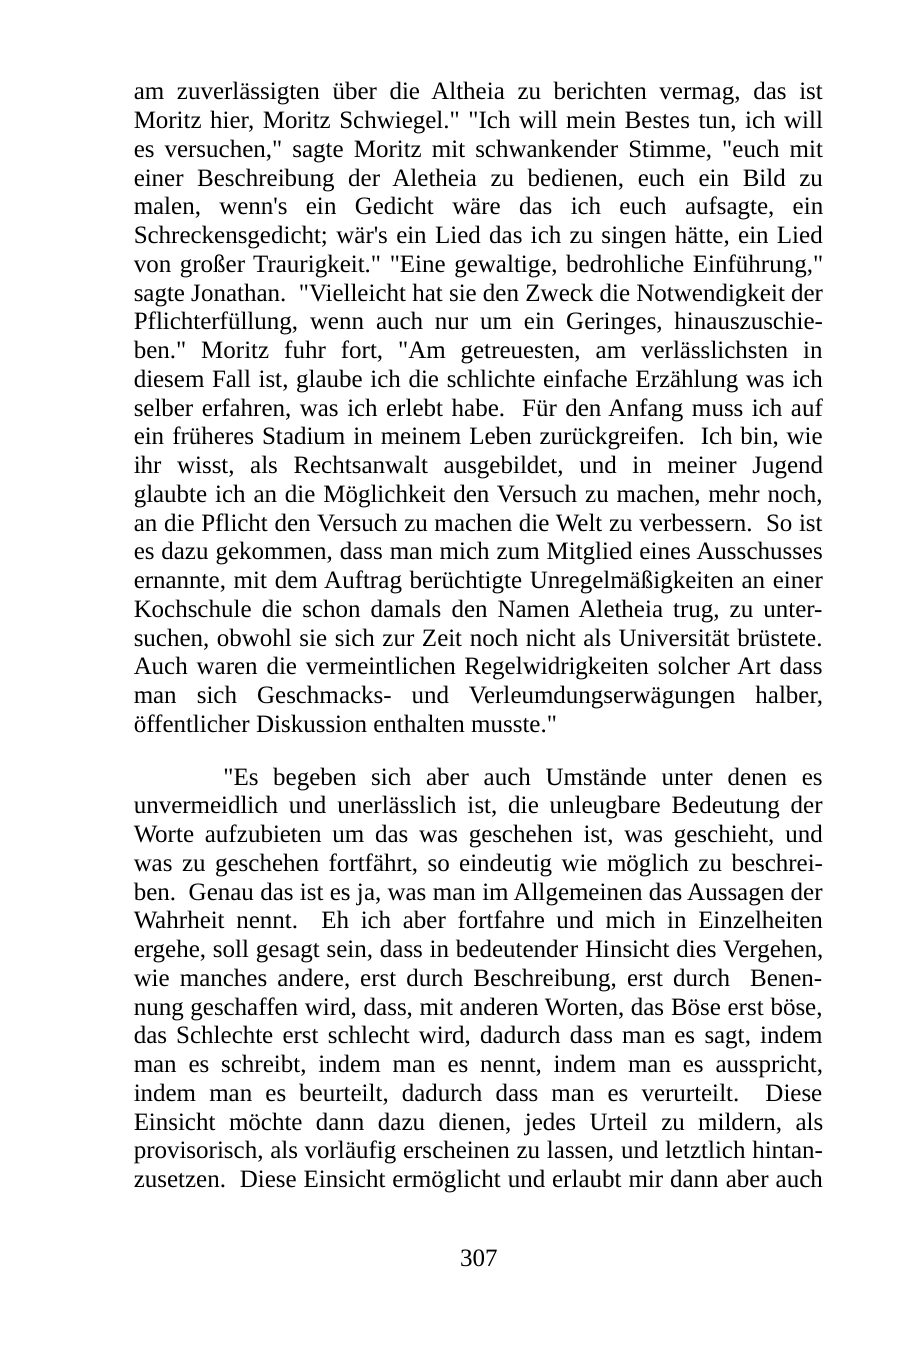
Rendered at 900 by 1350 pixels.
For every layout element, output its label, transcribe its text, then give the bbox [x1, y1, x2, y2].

text am zuverlässigten über die Altheia zu berichten vermag, das ist Moritz hier, Moritz Schwiegel." "Ich will mein Bestes tun, ich will es versuchen," sagte Moritz mit schwankender Stimme, "euch mit einer Beschreibung der Aletheia zu bedienen, euch ein Bild zu malen, wenn's ein Gedicht wäre das ich euch aufsagte, ein Schreckensgedicht; wär's ein Lied das ich zu singen hätte, ein Lied von großer Traurigkeit." "Eine gewaltige, bedrohliche Einführung," sagte Jonathan. "Vielleicht hat sie den Zweck die Notwendigkeit der Pflichterfüllung, wenn auch nur um ein Geringes, hinauszuschie-ben." Moritz fuhr fort, "Am getreuesten, am verlässlichsten in diesem Fall ist, glaube ich die schlichte einfache Erzählung was ich selber erfahren, was ich erlebt habe. Für den Anfang muss ich auf ein früheres Stadium in meinem Leben zurückgreifen. Ich bin, wie ihr wisst, als Rechtsanwalt ausgebildet, und in meiner Jugend glaubte ich an die Möglichkeit den Versuch zu machen, mehr noch, an die Pflicht den Versuch zu machen die Welt zu verbessern. So ist es dazu gekommen, dass man mich zum Mitglied eines Ausschusses ernannte, mit dem Auftrag berüchtigte Unregelmäßigkeiten an einer Kochschule die schon damals den Namen Aletheia trug, zu unter-suchen, obwohl sie sich zur Zeit noch nicht als Universität brüstete. Auch waren die vermeintlichen Regelwidrigkeiten solcher Art dass man sich Geschmacks- und Verleumdungserwägungen halber, öffentlicher Diskussion enthalten musste." [133, 76, 823, 738]
text "Es begeben sich aber auch Umstände unter denen es unvermeidlich und unerlässlich ist, die unleugbare Bedeutung der Worte aufzubieten um das was geschehen ist, was geschieht, und was zu geschehen fortfährt, so eindeutig wie möglich zu beschrei-ben. Genau das ist es ja, was man im Allgemeinen das Aussagen der Wahrheit nennt. Eh ich aber fortfahre und mich in Einzelheiten ergehe, soll gesagt sein, dass in bedeutender Hinsicht dies Vergehen, wie manches andere, erst durch Beschreibung, erst durch Benen-nung geschaffen wird, dass, mit anderen Worten, das Böse erst böse, das Schlechte erst schlecht wird, dadurch dass man es sagt, indem man es schreibt, indem man es nennt, indem man es ausspricht, indem man es beurteilt, dadurch dass man es verurteilt. Diese Einsicht möchte dann dazu dienen, jedes Urteil zu mildern, als provisorisch, als vorläufig erscheinen zu lassen, und letztlich hintan-zusetzen. Diese Einsicht ermöglicht und erlaubt mir dann aber auch [133, 762, 823, 1193]
